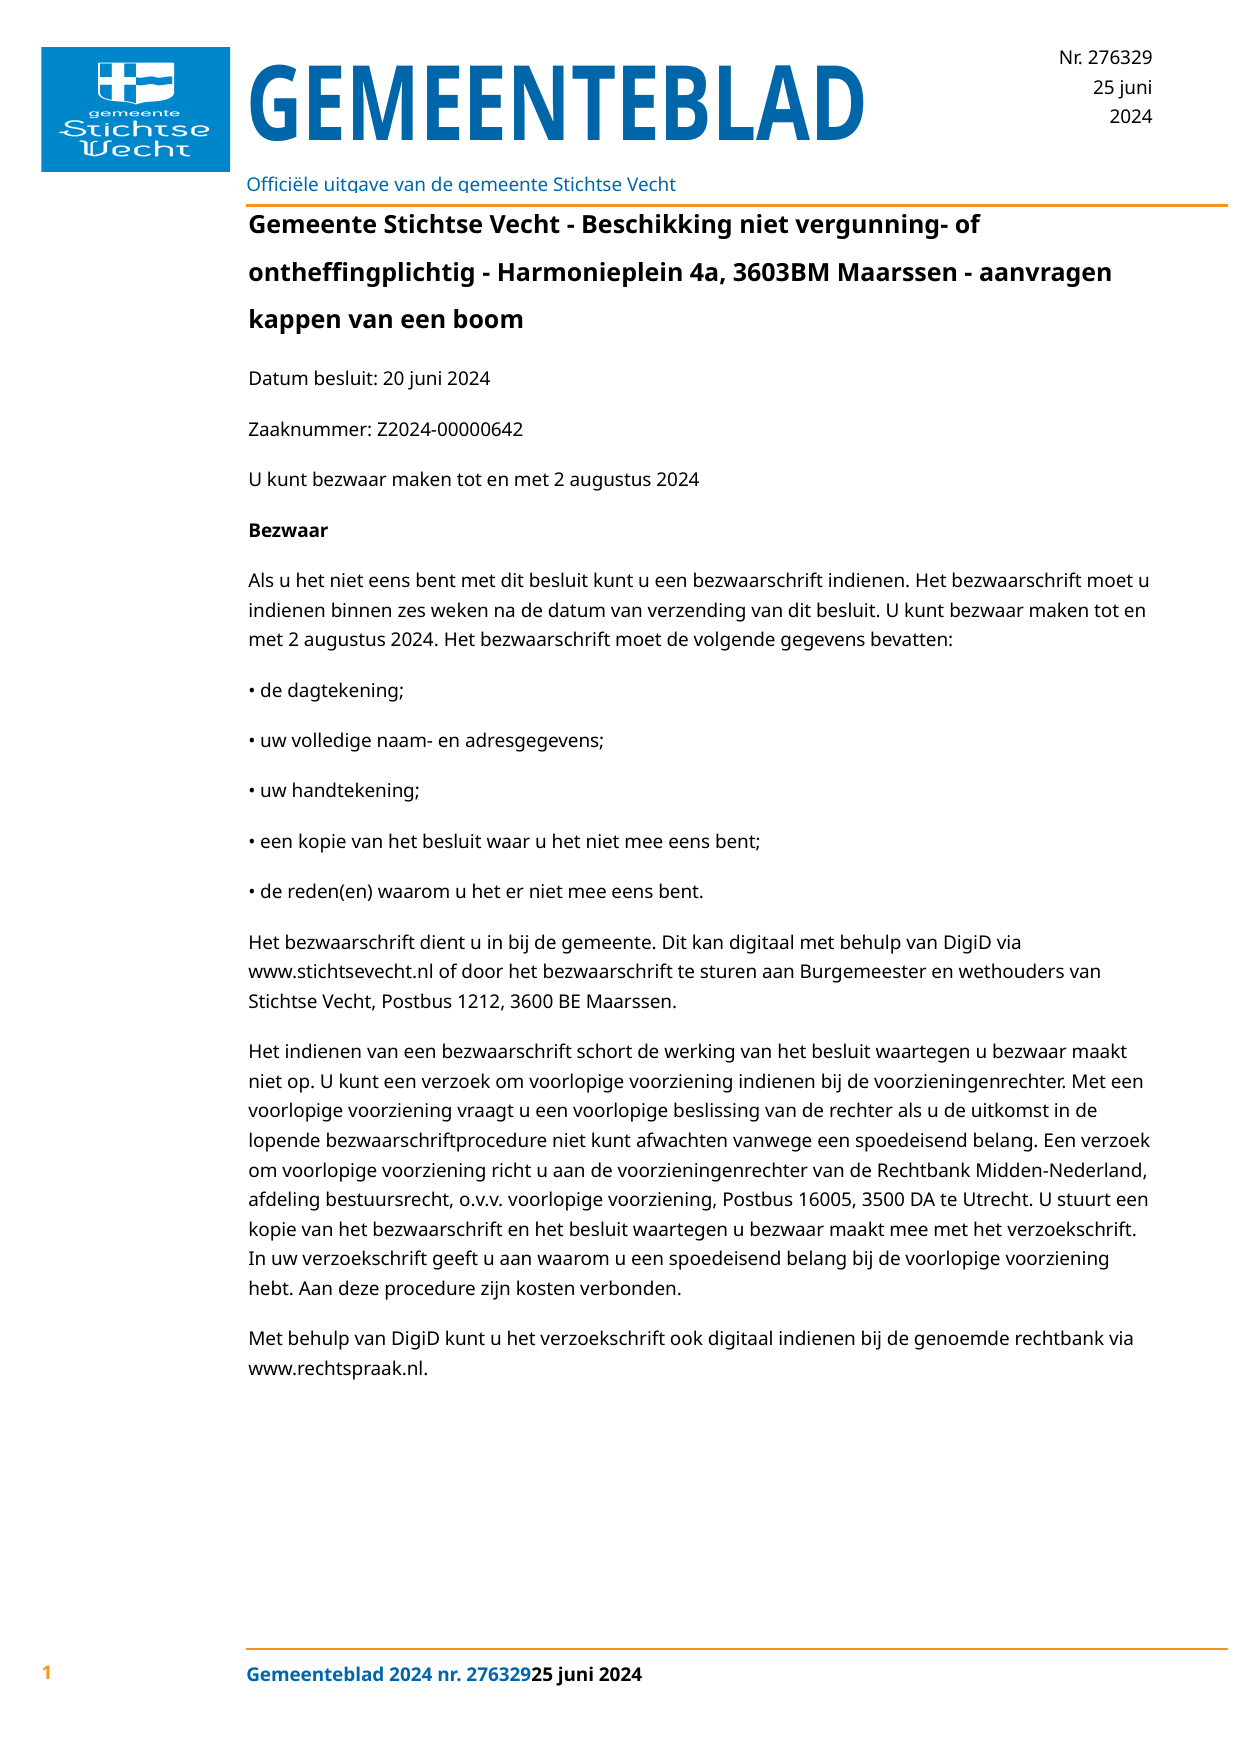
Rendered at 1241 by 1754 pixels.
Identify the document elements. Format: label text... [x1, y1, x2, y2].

text U kunt bezwaar maken tot en met 2 augustus 2024 [248, 466, 1152, 492]
text • een kopie van het besluit waar u het niet mee eens bent; [248, 828, 1152, 854]
text Bezwaar [248, 517, 1152, 542]
text Gemeente Stichtse Vecht - Beschikking niet vergunning- of ontheffingplichtig - Harmonieplein 4a, 3603BM Maarssen - aanvragen kappen van een boom [248, 207, 1152, 336]
picture [137, 63, 174, 103]
text • uw volledige naam- en adresgegevens; [248, 727, 1152, 753]
text Zaaknummer: Z2024-00000642 [248, 416, 1152, 442]
text • de reden(en) waarom u het er niet mee eens bent. [248, 878, 1152, 904]
text Met behulp van DigiD kunt u het verzoekschrift ook digitaal indienen bij de genoemde rechtbank via www.rechtspraak.nl. [248, 1326, 1152, 1381]
text Het bezwaarschrift dient u in bij de gemeente. Dit kan digitaal met behulp van DigiD via www.stichtsevecht.nl of door het bezwaarschrift te sturen aan Burgemeester en wethouders van Stichtse Vecht, Postbus 1212, 3600 BE Maarssen. [248, 929, 1152, 1014]
text • uw handtekening; [248, 778, 1152, 803]
text • de dagtekening; [248, 677, 1152, 702]
picture [99, 63, 135, 101]
text Het indienen van een bezwaarschrift schort de werking van het besluit waartegen u bezwaar maakt niet op. U kunt een verzoek om voorlopige voorziening indienen bij de voorzieningenrechter. Met een voorlopige voorziening vraagt u een voorlopige beslissing van de rechter als u de uitkomst in de lopende bezwaarschriftprocedure niet kunt afwachten vanwege een spoedeisend belang. Een verzoek om voorlopige voorziening richt u aan de voorzieningenrechter van de Rechtbank Midden-Nederland, afdeling bestuursrecht, o.v.v. voorlopige voorziening, Postbus 16005, 3500 DA te Utrecht. U stuurt een kopie van het bezwaarschrift en het besluit waartegen u bezwaar maakt mee met het verzoekschrift. In uw verzoekschrift geeft u aan waarom u een spoedeisend belang bij de voorlopige voorziening hebt. Aan deze procedure zijn kosten verbonden. [248, 1038, 1152, 1301]
text Als u het niet eens bent met dit besluit kunt u een bezwaarschrift indienen. Het bezwaarschrift moet u indienen binnen zes weken na de datum van verzending van dit besluit. U kunt bezwaar maken tot en met 2 augustus 2024. Het bezwaarschrift moet de volgende gegevens bevatten: [248, 567, 1152, 652]
text Datum besluit: 20 juni 2024 [248, 366, 1152, 391]
